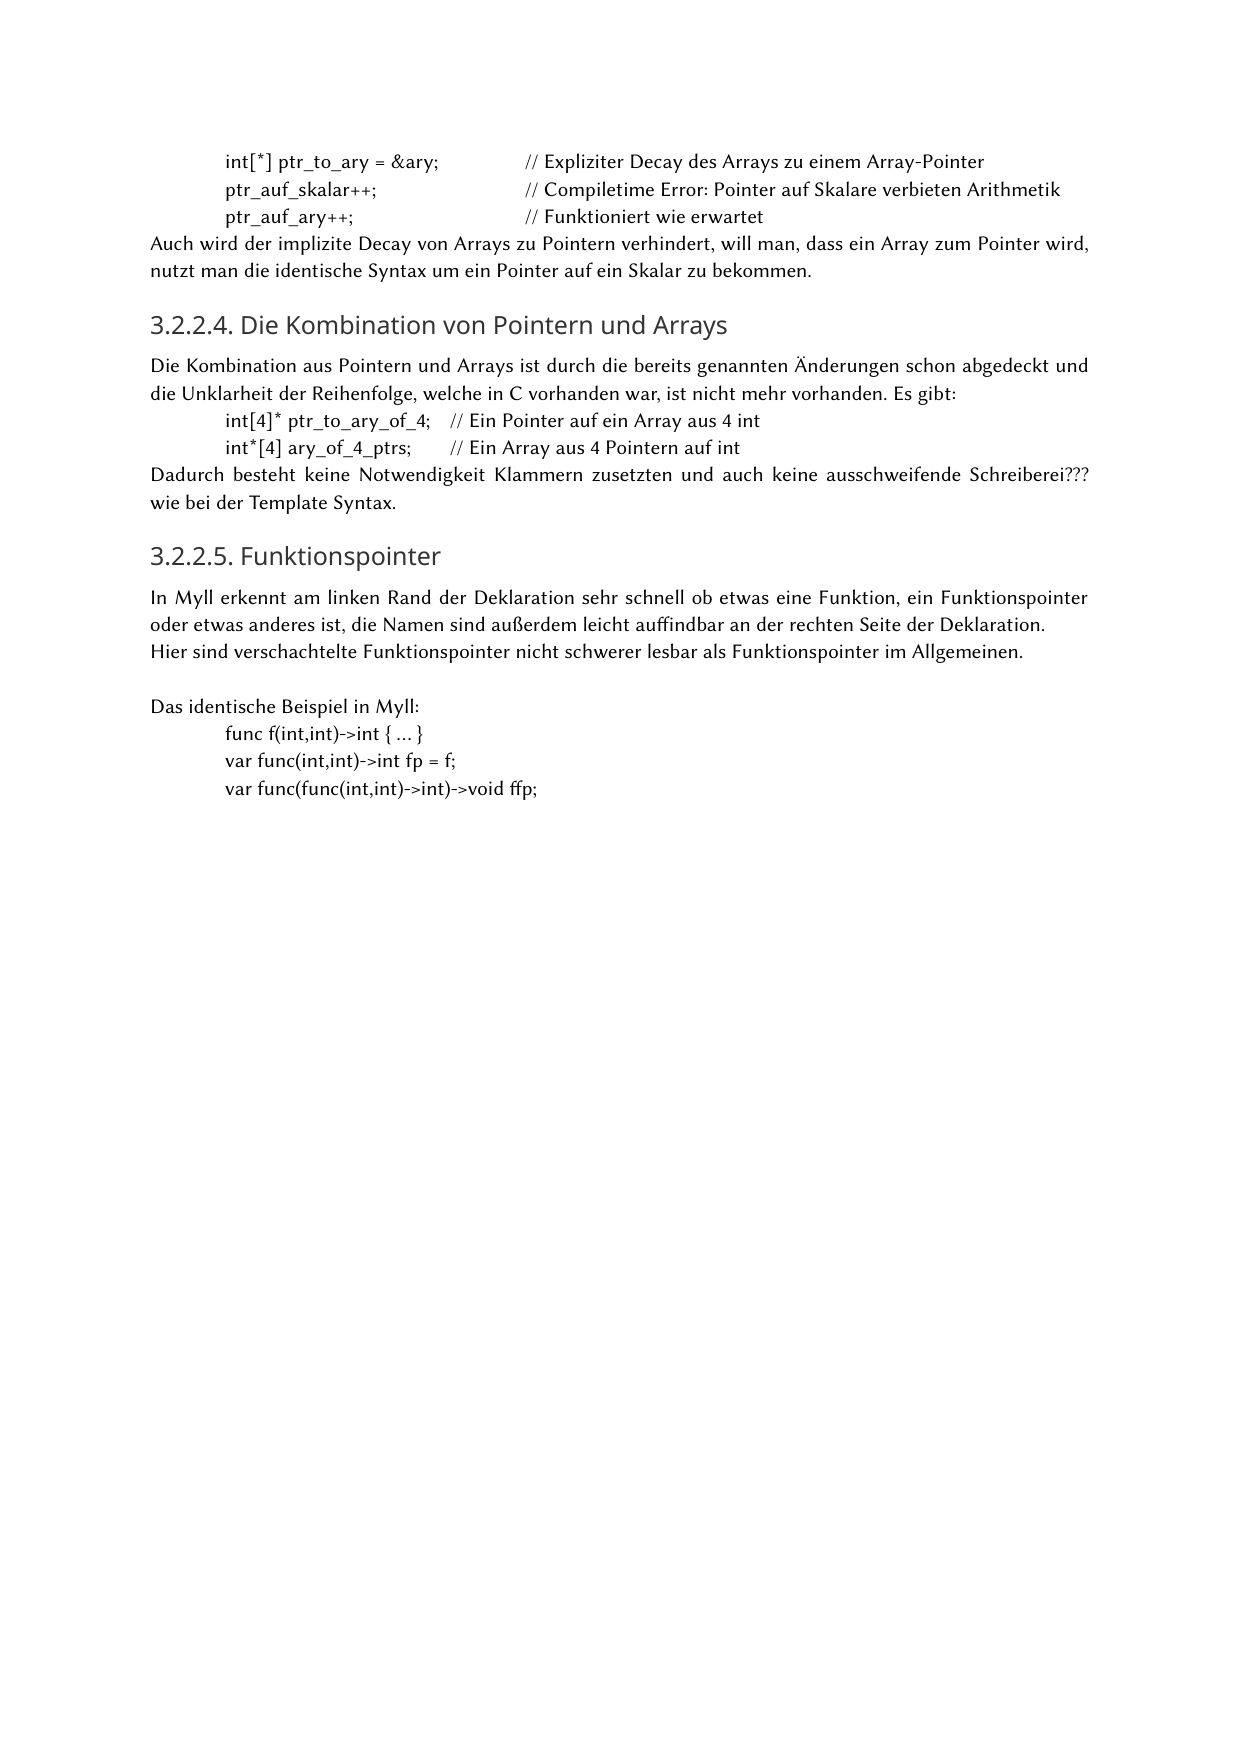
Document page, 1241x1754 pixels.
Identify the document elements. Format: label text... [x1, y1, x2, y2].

text Hier sind verschachtelte Funktionspointer nicht schwerer lesbar als Funktionspointer im Allgemeinen. [150, 640, 1090, 664]
text var func(func(int,int)->int)->void ffp; [225, 776, 1090, 800]
text ptr_auf_skalar++; // Compiletime Error: Pointer auf Skalare verbieten Arithmetik [225, 177, 1090, 201]
text func f(int,int)->int { … } [225, 722, 1090, 746]
text Das identische Beispiel in Myll: [150, 694, 1090, 718]
text Dadurch besteht keine Notwendigkeit Klammern zusetzten und auch keine ausschweifende Schreiberei??? wie bei der Template Syntax. [150, 463, 1090, 514]
text ptr_auf_ary++; // Funktioniert wie erwartet [225, 204, 1090, 228]
text Die Kombination aus Pointern und Arrays ist durch die bereits genannten Änderungen schon abgedeckt und die Unklarheit der Reihenfolge, welche in C vorhanden war, ist nicht mehr vorhanden. Es gibt: [150, 354, 1090, 405]
text int[4]* ptr_to_ary_of_4; // Ein Pointer auf ein Array aus 4 int [150, 409, 1090, 432]
text In Myll erkennt am linken Rand der Deklaration sehr schnell ob etwas eine Funktion, ein Funktionspointer oder etwas anderes ist, die Namen sind außerdem leicht auffindbar an der rechten Seite der Deklaration. [150, 585, 1090, 636]
text int[*] ptr_to_ary = &ary; // Expliziter Decay des Arrays zu einem Array-Pointer [225, 150, 1090, 174]
text int*[4] ary_of_4_ptrs; // Ein Array aus 4 Pointern auf int [150, 436, 1090, 460]
text Auch wird der implizite Decay von Arrays zu Pointern verhindert, will man, dass ein Array zum Pointer wird, nutzt man die identische Syntax um ein Pointer auf ein Skalar zu bekommen. [150, 232, 1090, 283]
subtitle Funktionspointer [150, 539, 1090, 573]
text var func(int,int)->int fp = f; [225, 749, 1090, 773]
subtitle Die Kombination von Pointern und Arrays [150, 307, 1090, 341]
